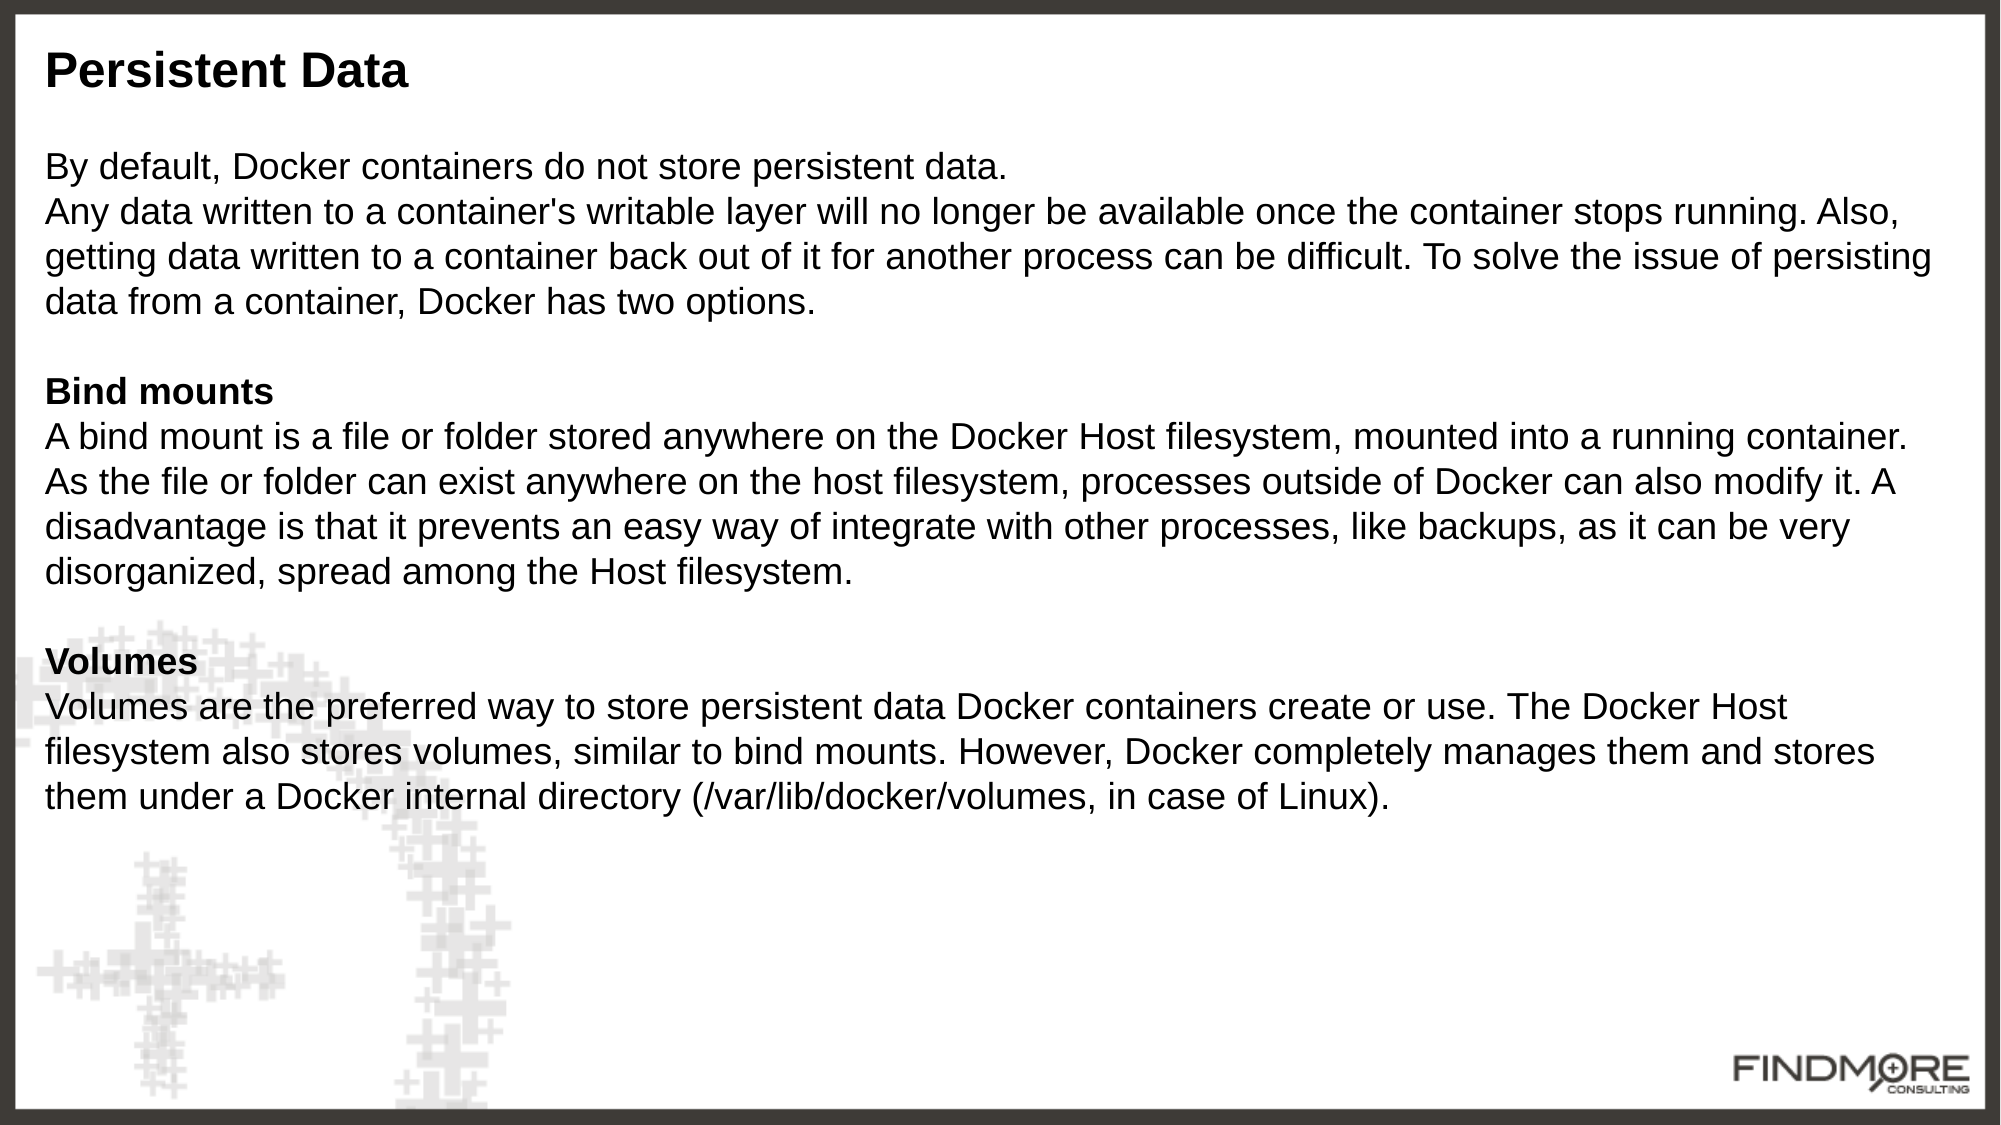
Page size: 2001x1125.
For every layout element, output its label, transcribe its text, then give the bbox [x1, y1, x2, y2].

picture [0, 0, 2001, 1125]
text_box Persistent Data By default, Docker containers do not store persistent data. Any data written to a container's writable layer will no longer be available once the container stops running. Also, getting data written to a container back out of it for another process can be difficult. To solve the issue of persisting data from a container, Docker has two options. Bind mounts A bind mount is a file or folder stored anywhere on the Docker Host filesystem, mounted into a running container. As the file or folder can exist anywhere on the host filesystem, processes outside of Docker can also modify it. A disadvantage is that it prevents an easy way of integrate with other processes, like backups, as it can be very disorganized, spread among the Host filesystem. Volumes Volumes are the preferred way to store persistent data Docker containers create or use. The Docker Host filesystem also stores volumes, similar to bind mounts. However, Docker completely manages them and stores them under a Docker internal directory (/var/lib/docker/volumes, in case of Linux). [29, 29, 1950, 1035]
